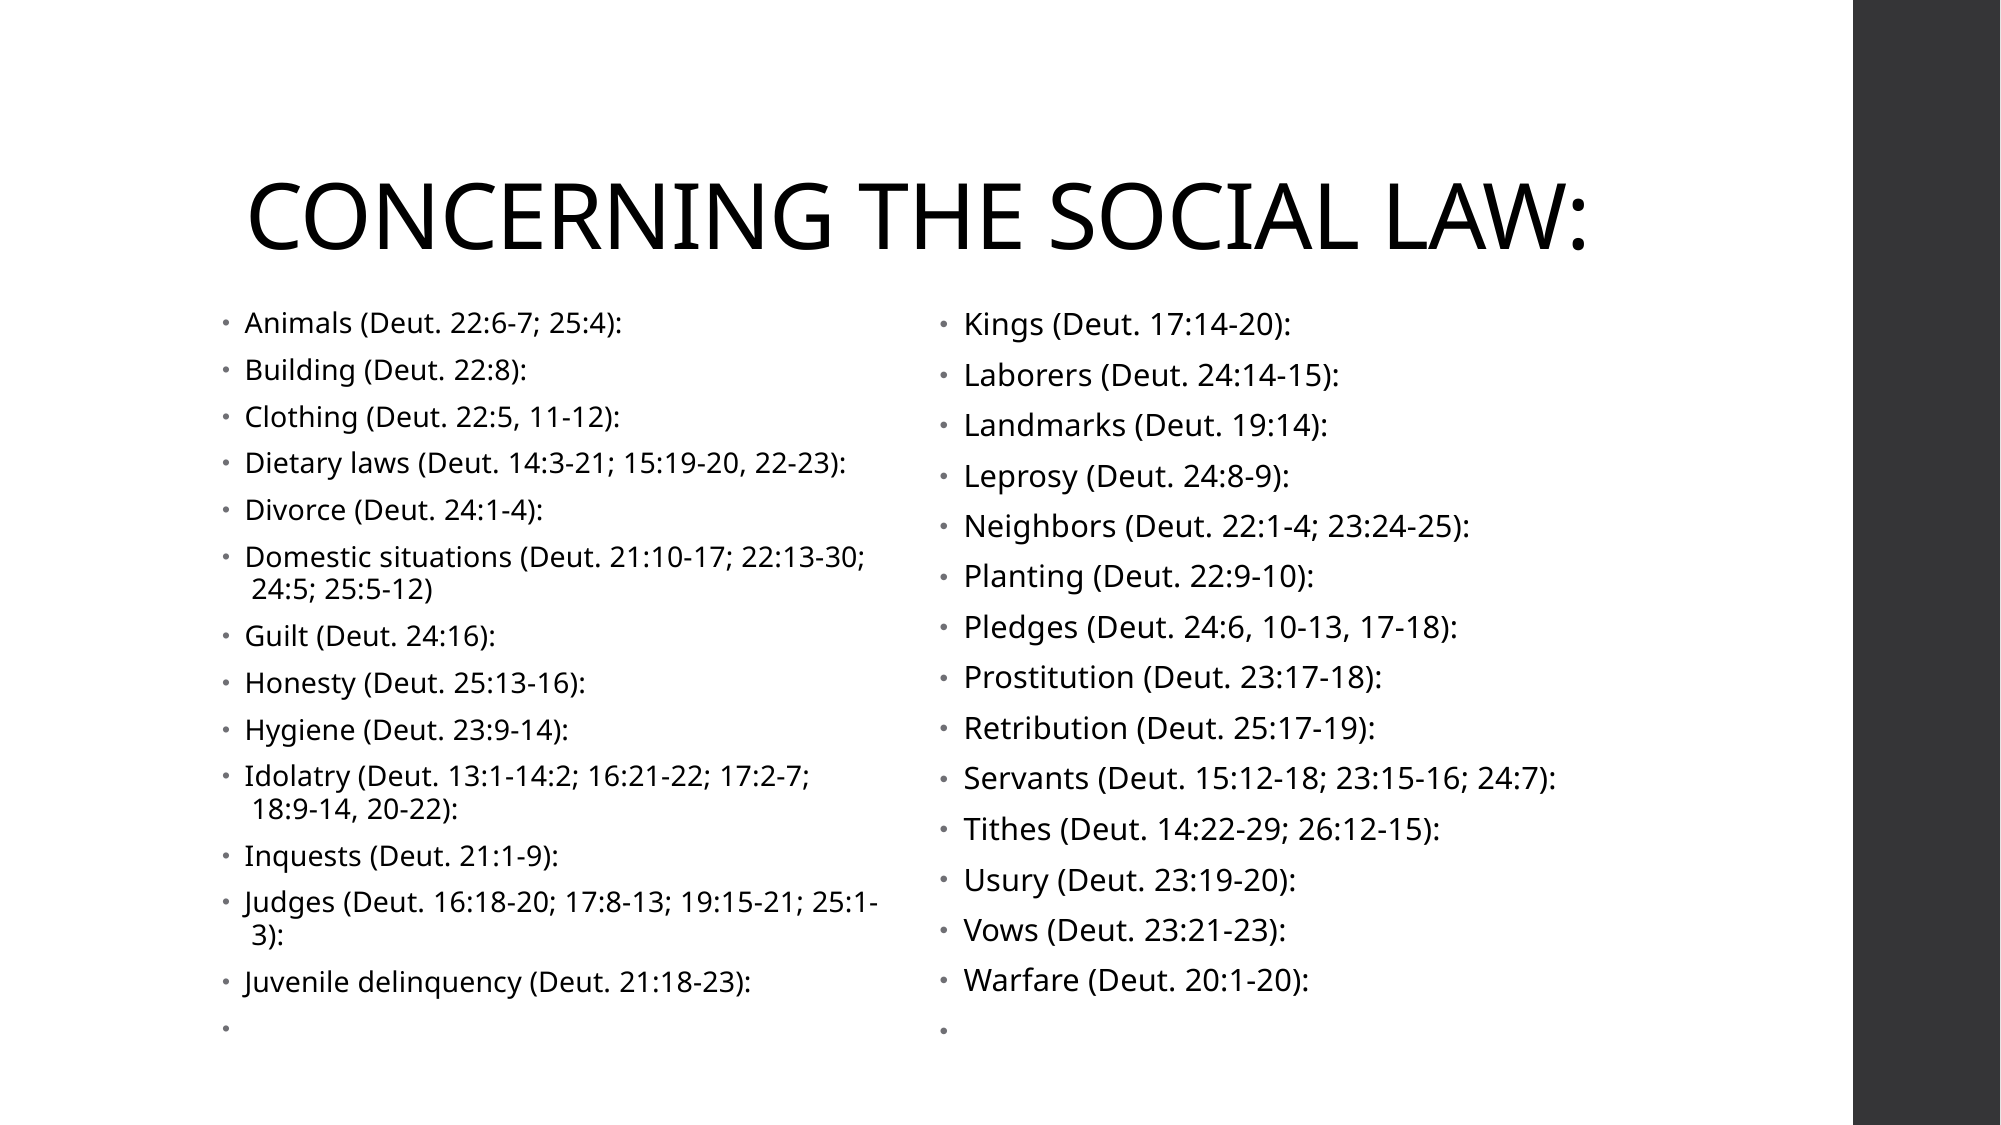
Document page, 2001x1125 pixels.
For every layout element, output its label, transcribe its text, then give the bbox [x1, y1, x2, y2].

title CONCERNING THE SOCIAL LAW: [206, 60, 1797, 278]
list Kings (Deut. 17:14-20): Laborers (Deut. 24:14-15): Landmarks (Deut. 19:14): Leprosy (Deut. 24:8-9): Neighbors (Deut. 22:1-4; 23:24-25): Planting (Deut. 22:9-10): Pledges (Deut. 24:6, 10-13, 17-18): Prostitution (Deut. 23:17-18): Retribution (Deut. 25:17-19): Servants (Deut. 15:12-18; 23:15-16; 24:7): Tithes (Deut. 14:22-29; 26:12-15): Usury (Deut. 23:19-20): Vows (Deut. 23:21-23): Warfare (Deut. 20:1-20): [924, 299, 1617, 1014]
list Animals (Deut. 22:6-7; 25:4): Building (Deut. 22:8): Clothing (Deut. 22:5, 11-12): Dietary laws (Deut. 14:3-21; 15:19-20, 22-23): Divorce (Deut. 24:1-4): Domestic situations (Deut. 21:10-17; 22:13-30; 24:5; 25:5-12) Guilt (Deut. 24:16): Honesty (Deut. 25:13-16): Hygiene (Deut. 23:9-14): Idolatry (Deut. 13:1-14:2; 16:21-22; 17:2-7; 18:9-14, 20-22): Inquests (Deut. 21:1-9): Judges (Deut. 16:18-20; 17:8-13; 19:15-21; 25:1-3): Juvenile delinquency (Deut. 21:18-23): [207, 299, 900, 1014]
